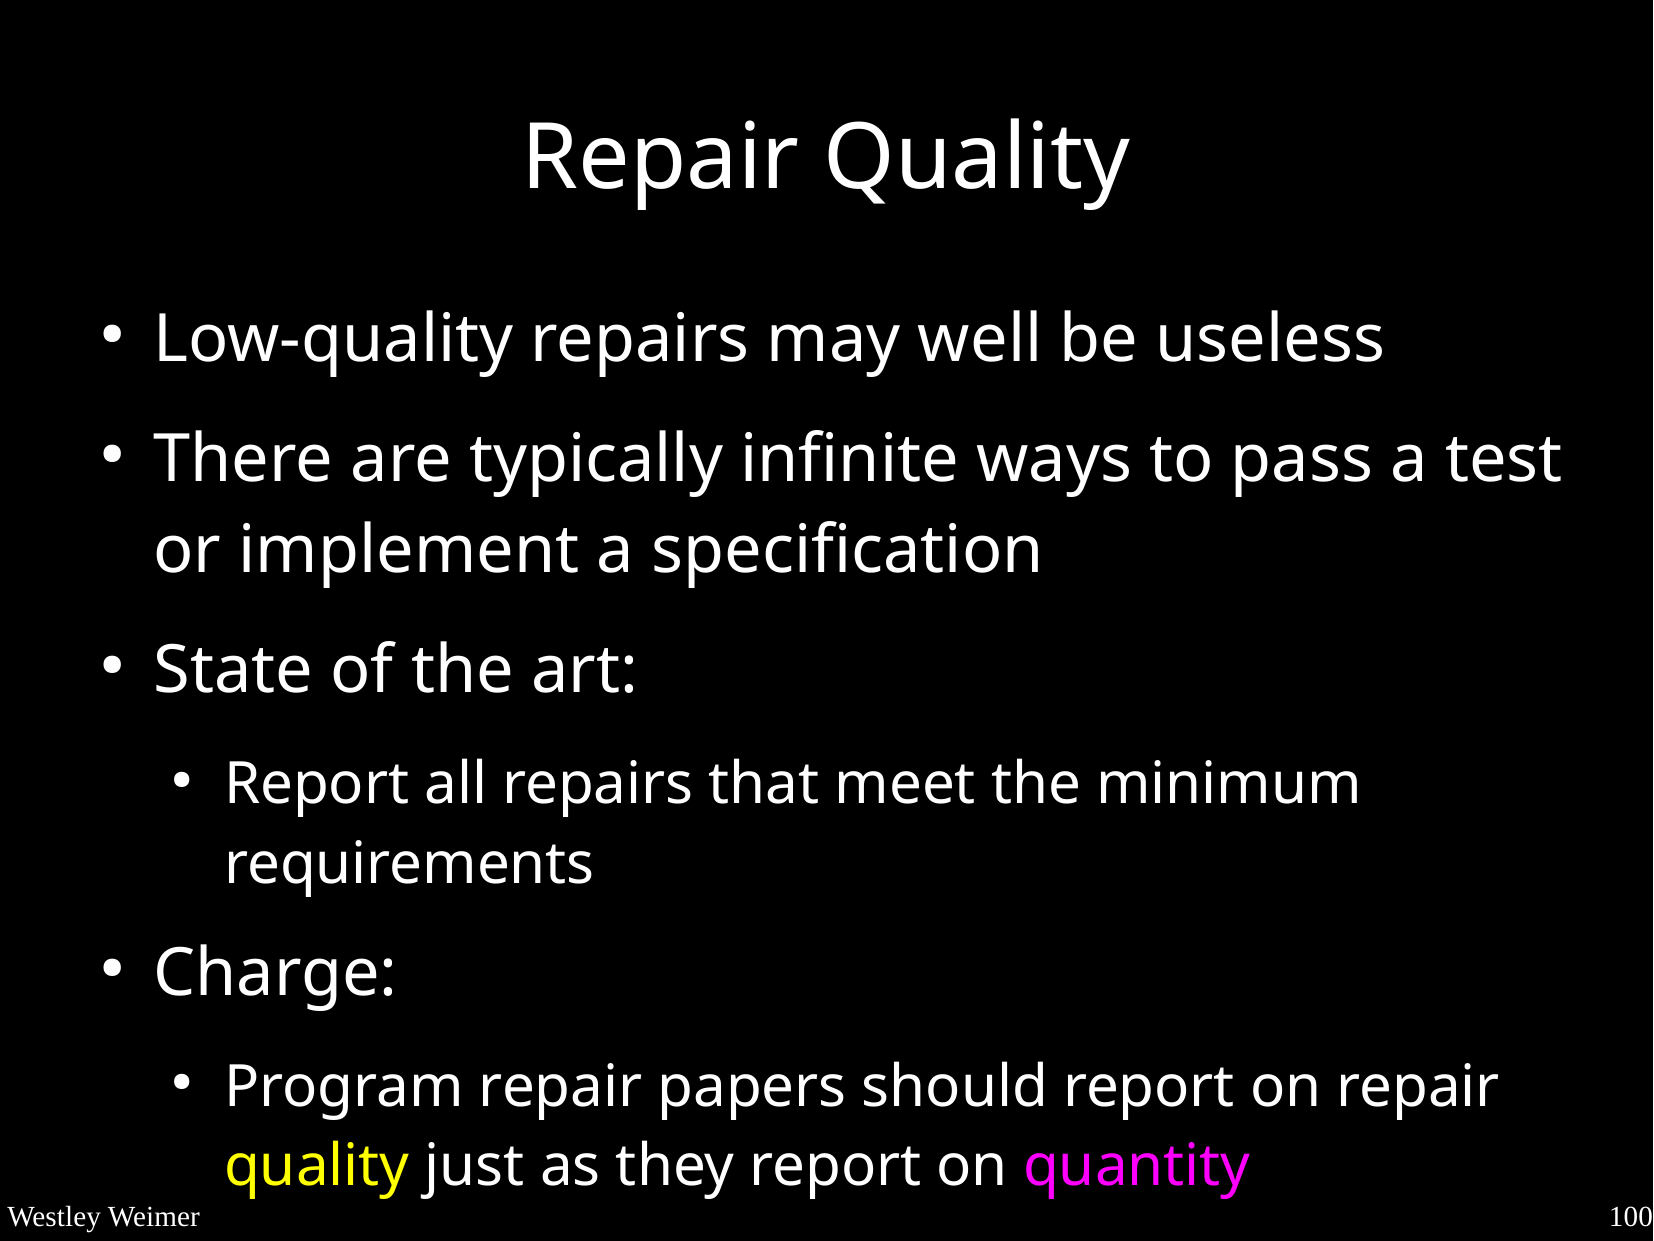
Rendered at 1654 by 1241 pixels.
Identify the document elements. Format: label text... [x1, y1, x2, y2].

list Low-quality repairs may well be useless There are typically infinite ways to pass a test or implement a specification State of the art: Report all repairs that meet the minimum requirements Charge: Program repair papers should report on repair quality just as they report on quantity [82, 290, 1571, 1111]
title Repair Quality [82, 49, 1571, 257]
